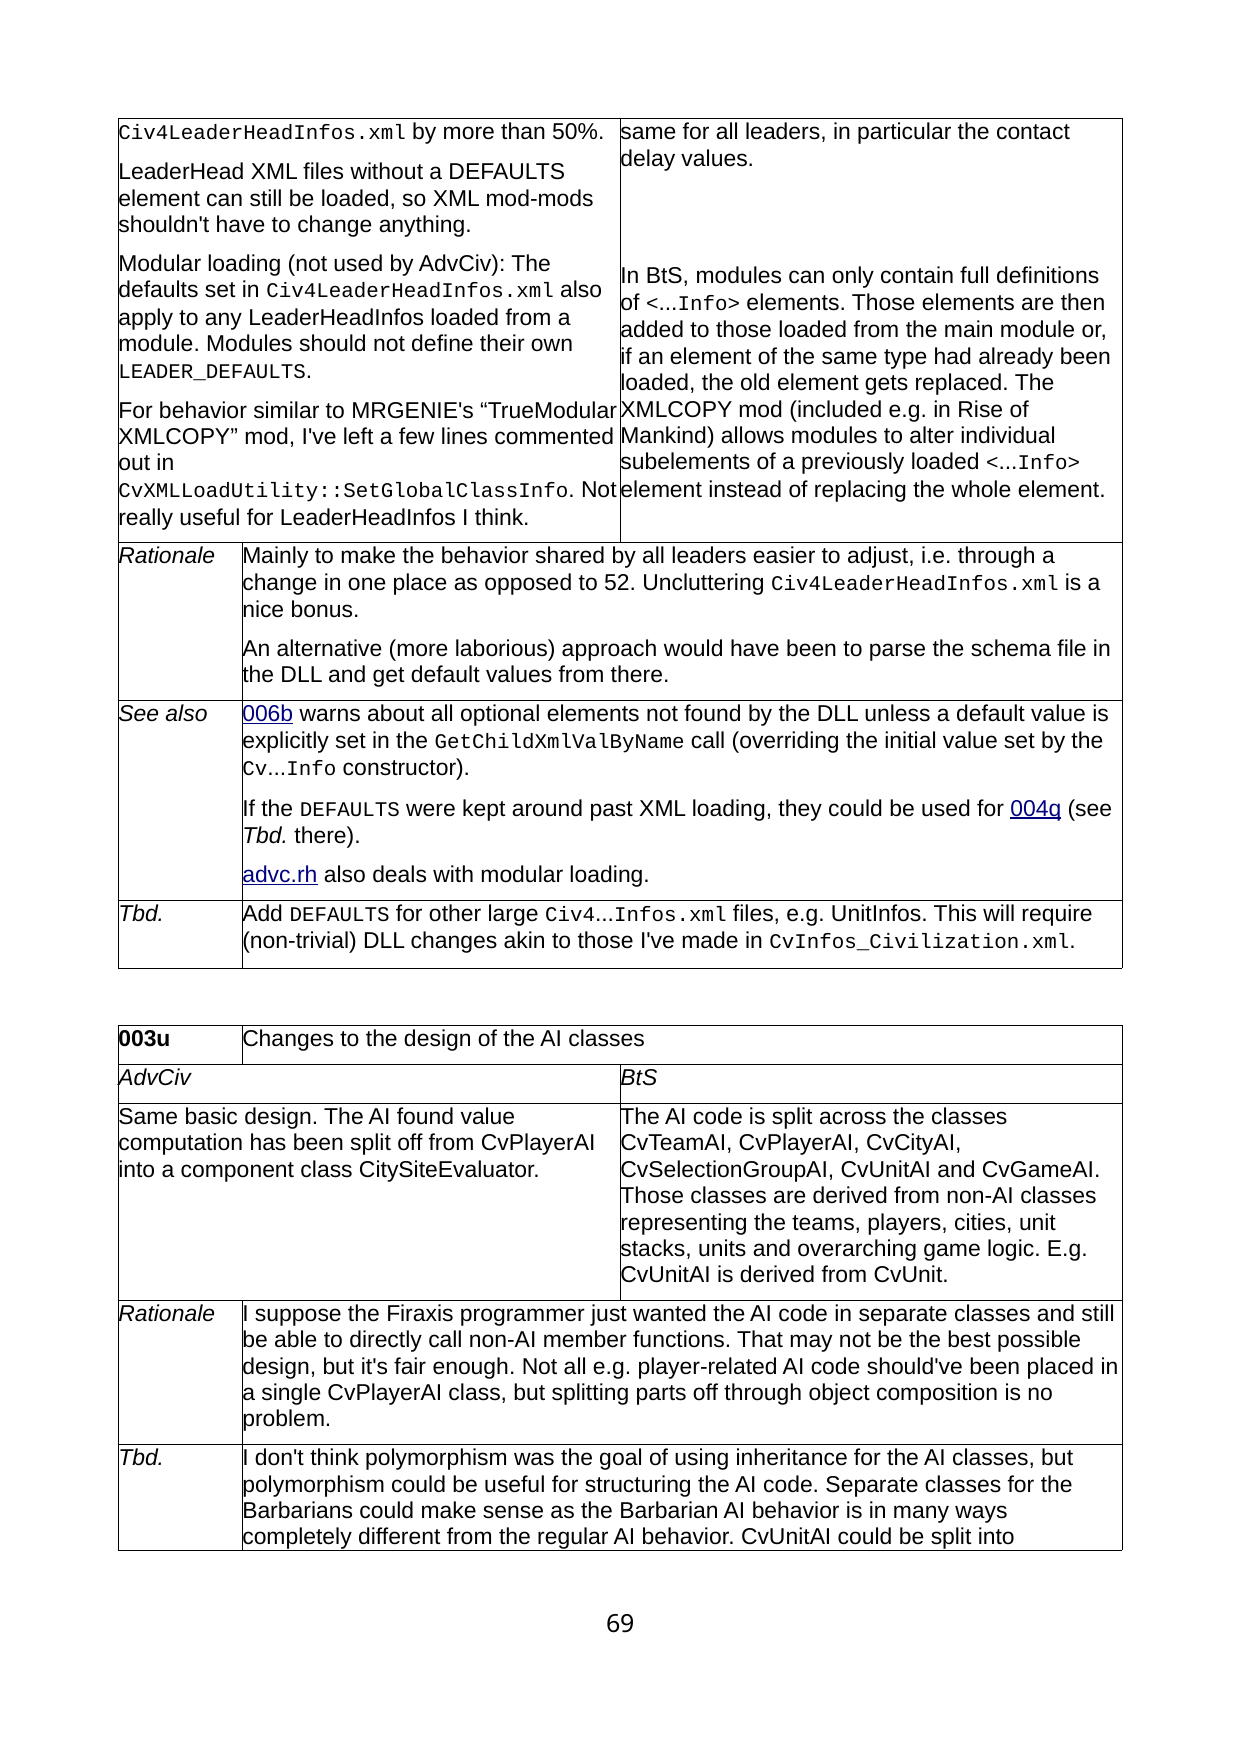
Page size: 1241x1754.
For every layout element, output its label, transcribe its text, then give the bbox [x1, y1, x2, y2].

table_cell same for all leaders, in particular the contact delay values. In BtS, modules can only contain full definitions of <...Info> elements. Those elements are then added to those loaded from the main module or, if an element of the same type had already been loaded, the old element gets replaced. The XMLCOPY mod (included e.g. in Rise of Mankind) allows modules to alter individual subelements of a previously loaded <...Info> element instead of replacing the whole element. [621, 119, 1122, 542]
table_cell Tbd. [119, 901, 242, 968]
table_cell I suppose the Firaxis programmer just wanted the AI code in separate classes and still be able to directly call non-AI member functions. That may not be the best possible design, but it's fair enough. Not all e.g. player-related AI code should've been placed in a single CvPlayerAI class, but splitting parts off through object composition is no problem. [243, 1301, 1122, 1444]
table_cell Rationale [119, 1301, 242, 1444]
table_cell The AI code is split across the classes CvTeamAI, CvPlayerAI, CvCityAI, CvSelectionGroupAI, CvUnitAI and CvGameAI. Those classes are derived from non-AI classes representing the teams, players, cities, unit stacks, units and overarching game logic. E.g. CvUnitAI is derived from CvUnit. [621, 1104, 1122, 1300]
table_cell BtS [621, 1065, 1122, 1103]
table_cell Civ4LeaderHeadInfos.xml by more than 50%. LeaderHead XML files without a DEFAULTS element can still be loaded, so XML mod-mods shouldn't have to change anything. Modular loading (not used by AdvCiv): The defaults set in Civ4LeaderHeadInfos.xml also apply to any LeaderHeadInfos loaded from a module. Modules should not define their own LEADER_DEFAULTS. For behavior similar to MRGENIE's “TrueModular XMLCOPY” mod, I've left a few lines commented out in CvXMLLoadUtility::SetGlobalClassInfo. Not really useful for LeaderHeadInfos I think. [119, 119, 620, 542]
table_header Changes to the design of the AI classes [243, 1026, 1122, 1064]
table_cell Mainly to make the behavior shared by all leaders easier to adjust, i.e. through a change in one place as opposed to 52. Uncluttering Civ4LeaderHeadInfos.xml is a nice bonus. An alternative (more laborious) approach would have been to parse the schema file in the DLL and get default values from there. [243, 543, 1122, 700]
table_cell Tbd. [119, 1445, 242, 1550]
table_cell 006b warns about all optional elements not found by the DLL unless a default value is explicitly set in the GetChildXmlValByName call (overriding the initial value set by the Cv...Info constructor). If the DEFAULTS were kept around past XML loading, they could be used for 004q (see Tbd. there). advc.rh also deals with modular loading. [243, 701, 1122, 900]
table_cell AdvCiv [119, 1065, 620, 1103]
table_cell Same basic design. The AI found value computation has been split off from CvPlayerAI into a component class CitySiteEvaluator. [119, 1104, 620, 1300]
table_cell See also [119, 701, 242, 900]
table_header 003u [119, 1026, 242, 1064]
table_cell Add DEFAULTS for other large Civ4...Infos.xml files, e.g. UnitInfos. This will require (non-trivial) DLL changes akin to those I've made in CvInfos_Civilization.xml. [243, 901, 1122, 968]
table_cell I don't think polymorphism was the goal of using inheritance for the AI classes, but polymorphism could be useful for structuring the AI code. Separate classes for the Barbarians could make sense as the Barbarian AI behavior is in many ways completely different from the regular AI behavior. CvUnitAI could be split into [243, 1445, 1122, 1550]
table_cell Rationale [119, 543, 242, 700]
